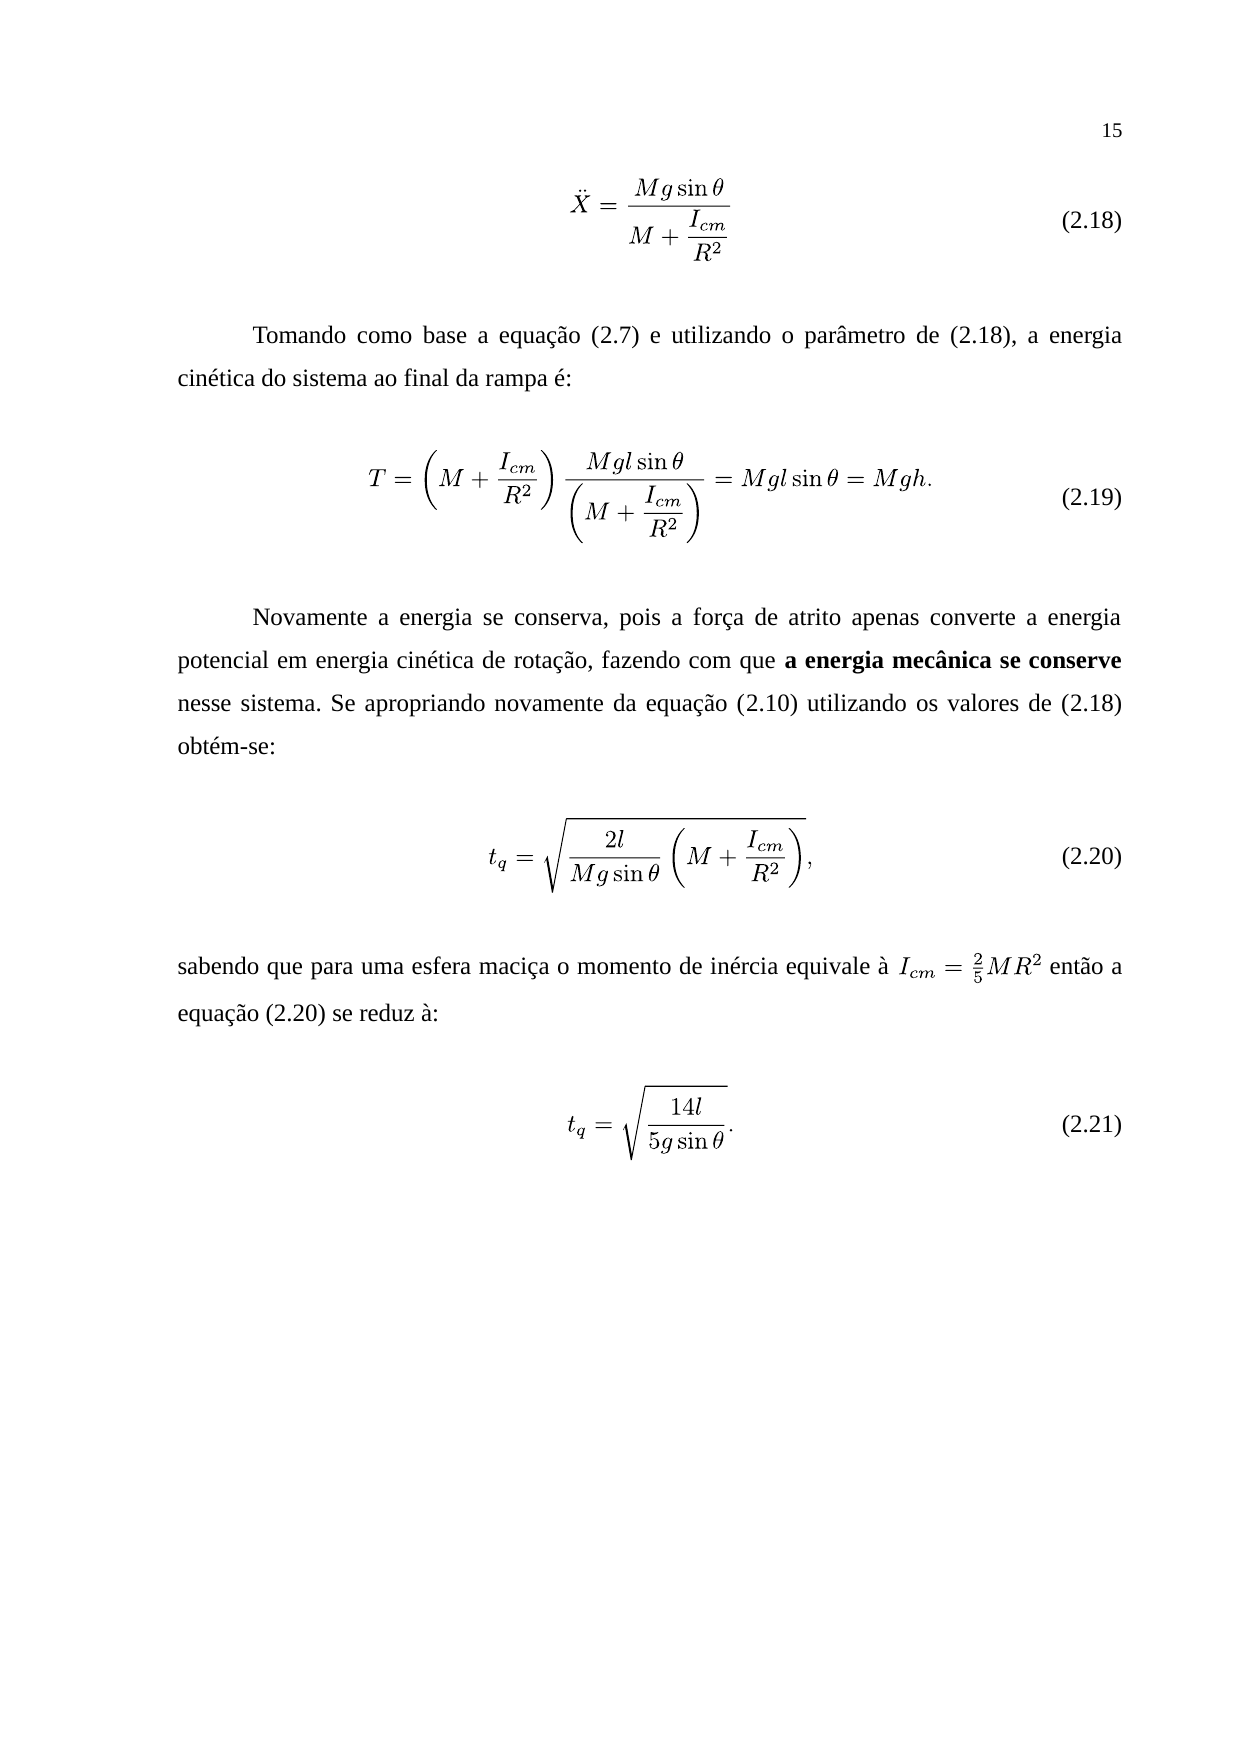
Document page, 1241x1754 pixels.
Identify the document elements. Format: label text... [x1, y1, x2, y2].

text (2.18) [177, 177, 1122, 262]
text (2.20) [177, 817, 1122, 894]
text sabendo que para uma esfera maciça o momento de inércia equivale à então a equação (2.20) se reduz à: [177, 951, 1122, 1027]
text (2.21) [632, 1085, 1122, 1161]
text Novamente a energia se conserva, pois a força de atrito apenas converte a energia potencial em energia cinética de rotação, fazendo com que a energia mecânica se conserve nesse sistema. Se apropriando novamente da equação (2.10) utilizando os valores de (2.18) obtém-se: [177, 602, 1122, 760]
text Tomando como base a equação (2.7) e utilizando o parâmetro de (2.18), a energia cinética do sistema ao final da rampa é: [177, 320, 1122, 392]
text (2.19) [177, 449, 1122, 544]
text [177, 1085, 644, 1161]
